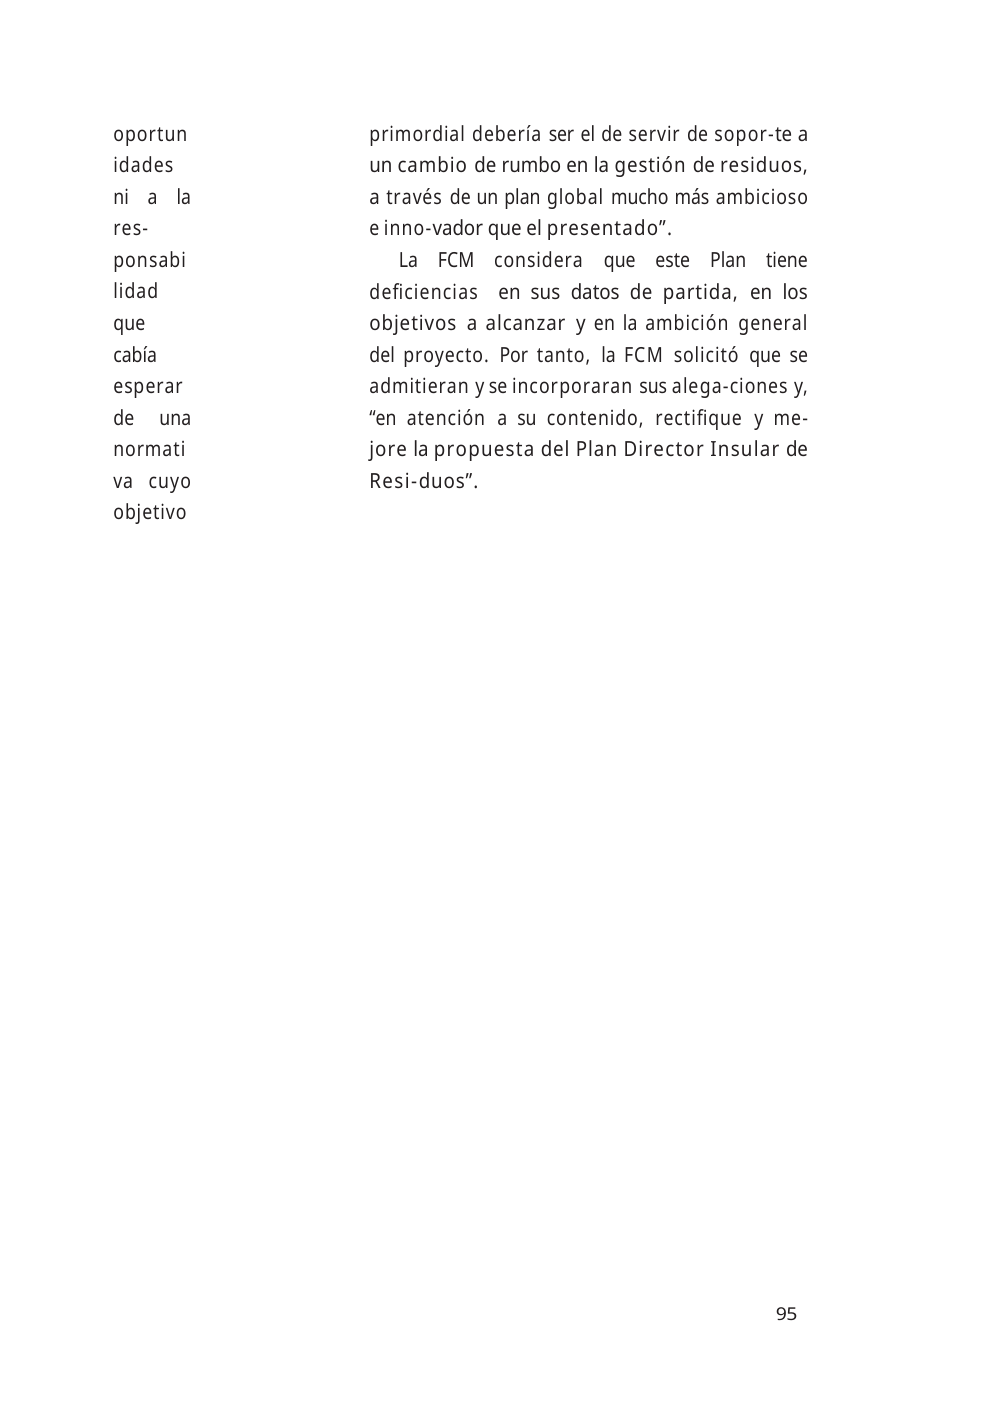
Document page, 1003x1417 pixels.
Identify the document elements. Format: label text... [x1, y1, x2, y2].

text La FCM considera que este Plan tiene deficiencias en sus datos de partida, en los objetivos a alcanzar y en la ambición general del proyecto. Por tanto, la FCM solicitó que se admitieran y se incorporaran sus alega-ciones y, “en atención a su contenido, rectifique y me-jore la propuesta del Plan Director Insular de Resi-duos”. [369, 245, 808, 494]
text primordial debería ser el de servir de sopor-te a un cambio de rumbo en la gestión de residuos, a través de un plan global mucho más ambicioso e inno-vador que el presentado”. [369, 119, 808, 242]
text oportunidades ni a la res-ponsabilidad que cabía esperar de una normativa cuyo objetivo [113, 119, 191, 526]
